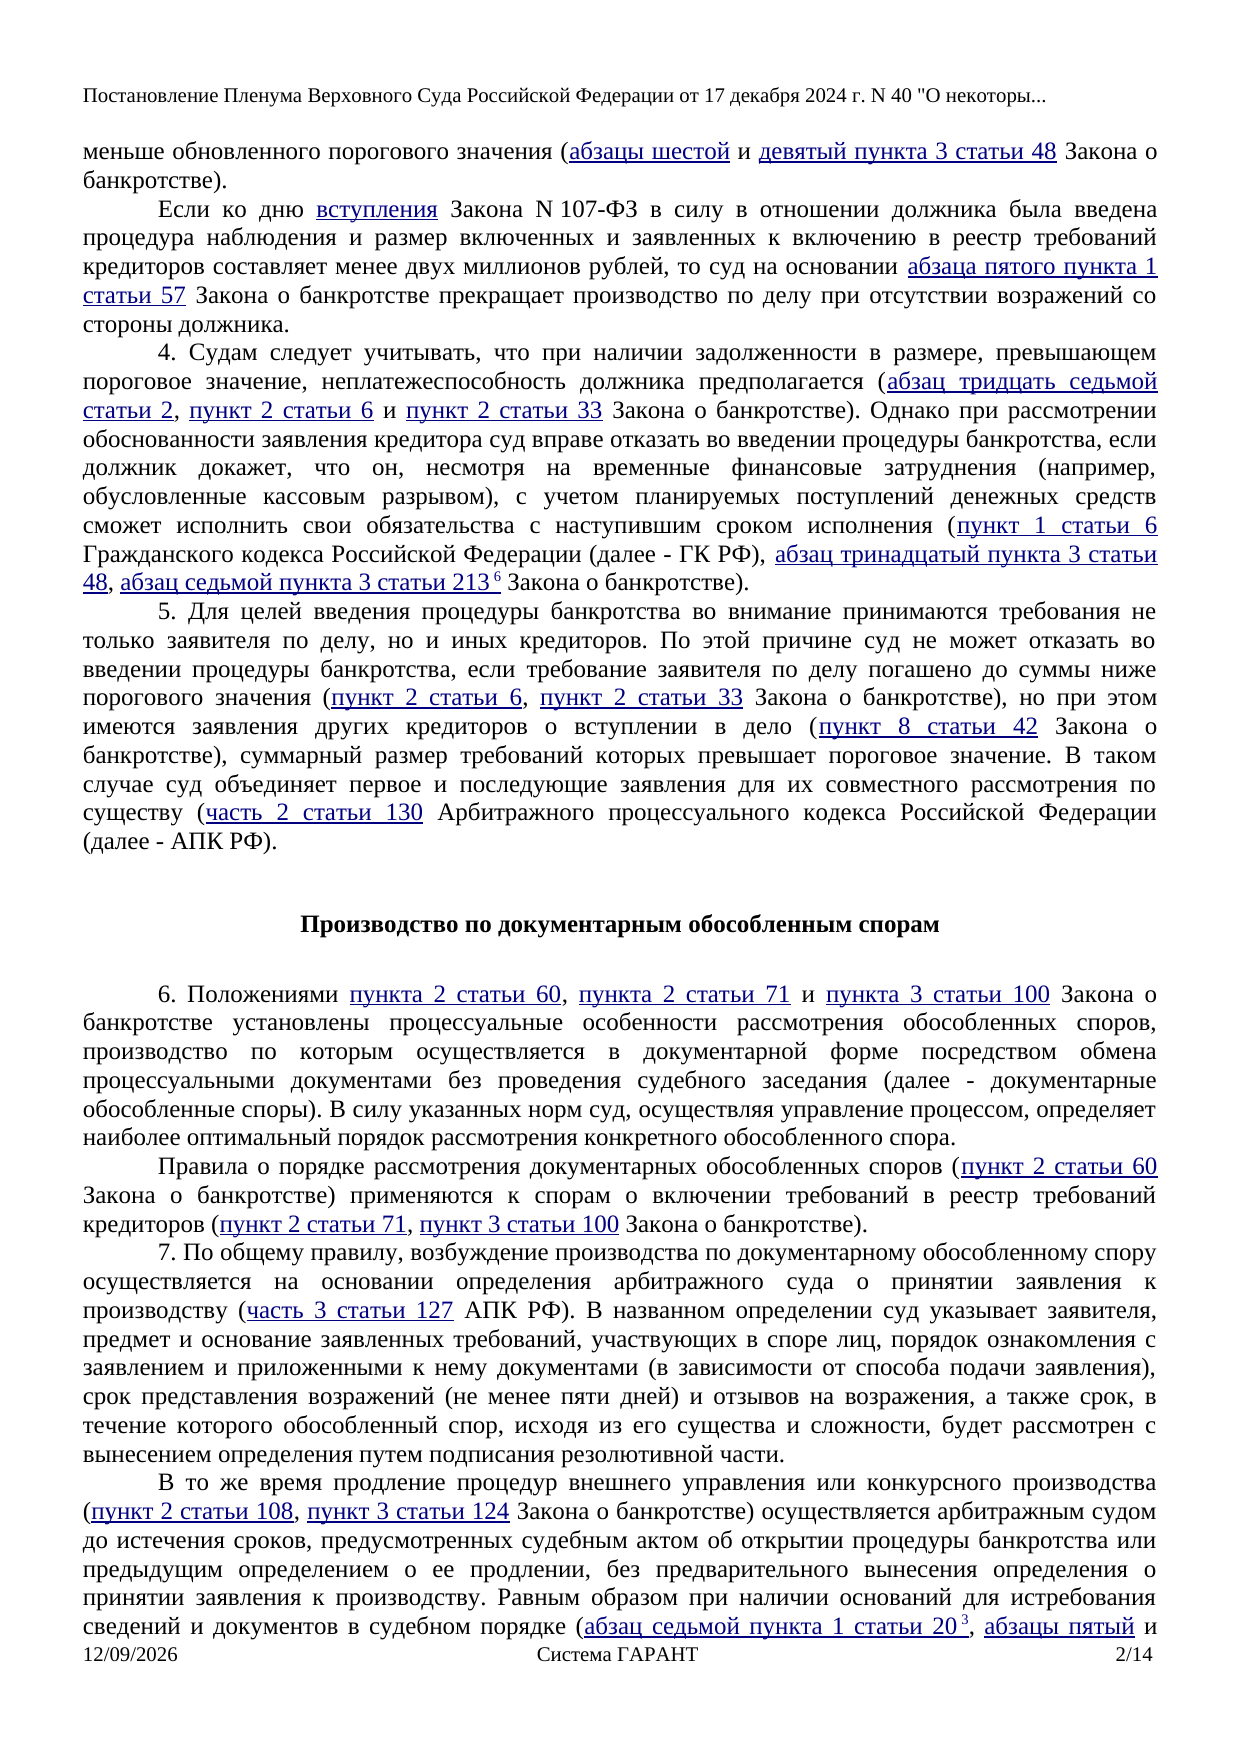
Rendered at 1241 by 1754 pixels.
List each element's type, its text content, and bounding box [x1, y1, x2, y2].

text меньше обновленного порогового значения (абзацы шестой и девятый пункта 3 статьи 48 Закона о банкротстве). [83, 136, 1157, 194]
text 5. Для целей введения процедуры банкротства во внимание принимаются требования не только заявителя по делу, но и иных кредиторов. По этой причине суд не может отказать во введении процедуры банкротства, если требование заявителя по делу погашено до суммы ниже порогового значения (пункт 2 статьи 6, пункт 2 статьи 33 Закона о банкротстве), но при этом имеются заявления других кредиторов о вступлении в дело (пункт 8 статьи 42 Закона о банкротстве), суммарный размер требований которых превышает пороговое значение. В таком случае суд объединяет первое и последующие заявления для их совместного рассмотрения по существу (часть 2 статьи 130 Арбитражного процессуального кодекса Российской Федерации (далее - АПК РФ). [83, 596, 1157, 855]
text 7. По общему правилу, возбуждение производства по документарному обособленному спору осуществляется на основании определения арбитражного суда о принятии заявления к производству (часть 3 статьи 127 АПК РФ). В названном определении суд указывает заявителя, предмет и основание заявленных требований, участвующих в споре лиц, порядок ознакомления с заявлением и приложенными к нему документами (в зависимости от способа подачи заявления), срок представления возражений (не менее пяти дней) и отзывов на возражения, а также срок, в течение которого обособленный спор, исходя из его существа и сложности, будет рассмотрен с вынесением определения путем подписания резолютивной части. [83, 1237, 1157, 1467]
text Если ко дню вступления Закона N 107-ФЗ в силу в отношении должника была введена процедура наблюдения и размер включенных и заявленных к включению в реестр требований кредиторов составляет менее двух миллионов рублей, то суд на основании абзаца пятого пункта 1 статьи 57 Закона о банкротстве прекращает производство по делу при отсутствии возражений со стороны должника. [83, 194, 1157, 337]
text В то же время продление процедур внешнего управления или конкурсного производства (пункт 2 статьи 108, пункт 3 статьи 124 Закона о банкротстве) осуществляется арбитражным судом до истечения сроков, предусмотренных судебным актом об открытии процедуры банкротства или предыдущим определением о ее продлении, без предварительного вынесения определения о принятии заявления к производству. Равным образом при наличии оснований для истребования сведений и документов в судебном порядке (абзац седьмой пункта 1 статьи 20 3, абзацы пятый и [83, 1467, 1157, 1640]
subtitle Производство по документарным обособленным спорам [83, 909, 1157, 937]
text 6. Положениями пункта 2 статьи 60, пункта 2 статьи 71 и пункта 3 статьи 100 Закона о банкротстве установлены процессуальные особенности рассмотрения обособленных споров, производство по которым осуществляется в документарной форме посредством обмена процессуальными документами без проведения судебного заседания (далее - документарные обособленные споры). В силу указанных норм суд, осуществляя управление процессом, определяет наиболее оптимальный порядок рассмотрения конкретного обособленного спора. [83, 979, 1157, 1151]
text 4. Судам следует учитывать, что при наличии задолженности в размере, превышающем пороговое значение, неплатежеспособность должника предполагается (абзац тридцать седьмой статьи 2, пункт 2 статьи 6 и пункт 2 статьи 33 Закона о банкротстве). Однако при рассмотрении обоснованности заявления кредитора суд вправе отказать во введении процедуры банкротства, если должник докажет, что он, несмотря на временные финансовые затруднения (например, обусловленные кассовым разрывом), с учетом планируемых поступлений денежных средств сможет исполнить свои обязательства с наступившим сроком исполнения (пункт 1 статьи 6 Гражданского кодекса Российской Федерации (далее - ГК РФ), абзац тринадцатый пункта 3 статьи 48, абзац седьмой пункта 3 статьи 213 6 Закона о банкротстве). [83, 337, 1157, 596]
text Правила о порядке рассмотрения документарных обособленных споров (пункт 2 статьи 60 Закона о банкротстве) применяются к спорам о включении требований в реестр требований кредиторов (пункт 2 статьи 71, пункт 3 статьи 100 Закона о банкротстве). [83, 1151, 1157, 1237]
